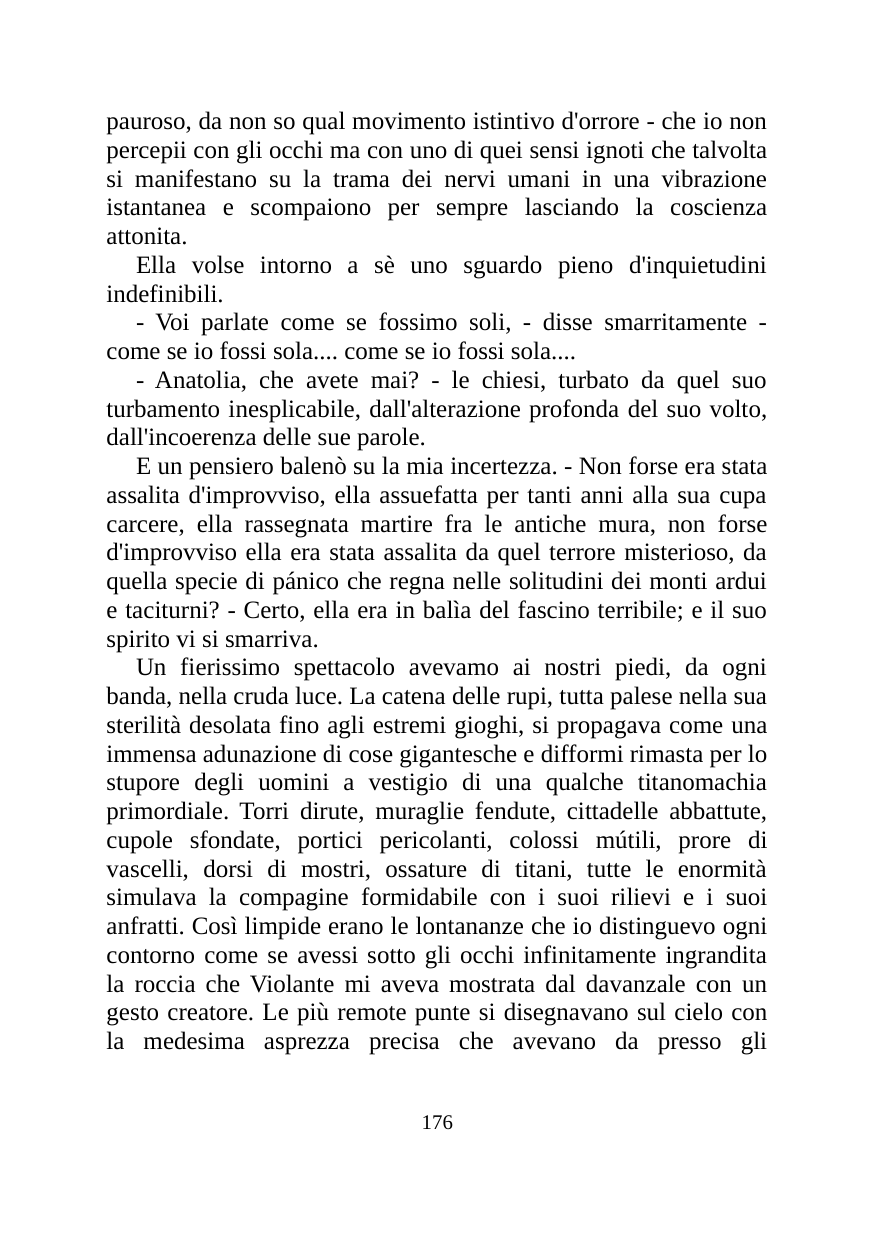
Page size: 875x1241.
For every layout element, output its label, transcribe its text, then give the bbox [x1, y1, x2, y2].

text Un fierissimo spettacolo avevamo ai nostri piedi, da ogni banda, nella cruda luce. La catena delle rupi, tutta palese nella sua sterilità desolata fino agli estremi gioghi, si propagava come una immensa adunazione di cose gigantesche e difformi rimasta per lo stupore degli uomini a vestigio di una qualche titanomachia primordiale. Torri dirute, muraglie fendute, cittadelle abbattute, cupole sfondate, portici pericolanti, colossi mútili, prore di vascelli, dorsi di mostri, ossature di titani, tutte le enormità simulava la compagine formidabile con i suoi rilievi e i suoi anfratti. Così limpide erano le lontananze che io distinguevo ogni contorno come se avessi sotto gli occhi infinitamente ingrandita la roccia che Violante mi aveva mostrata dal davanzale con un gesto creatore. Le più remote punte si disegnavano sul cielo con la medesima asprezza precisa che avevano da presso gli [106, 652, 768, 1055]
text Ella volse intorno a sè uno sguardo pieno d'inquietudini indefinibili. [106, 250, 768, 307]
text - Anatolia, che avete mai? - le chiesi, turbato da quel suo turbamento inesplicabile, dall'alterazione profonda del suo volto, dall'incoerenza delle sue parole. [106, 365, 768, 451]
text pauroso, da non so qual movimento istintivo d'orrore - che io non percepii con gli occhi ma con uno di quei sensi ignoti che talvolta si manifestano su la trama dei nervi umani in una vibrazione istantanea e scompaiono per sempre lasciando la coscienza attonita. [106, 106, 768, 250]
text E un pensiero balenò su la mia incertezza. - Non forse era stata assalita d'improvviso, ella assuefatta per tanti anni alla sua cupa carcere, ella rassegnata martire fra le antiche mura, non forse d'improvviso ella era stata assalita da quel terrore misterioso, da quella specie di pánico che regna nelle solitudini dei monti ardui e taciturni? - Certo, ella era in balìa del fascino terribile; e il suo spirito vi si smarriva. [106, 451, 768, 652]
text - Voi parlate come se fossimo soli, - disse smarritamente - come se io fossi sola.... come se io fossi sola.... [106, 307, 768, 365]
